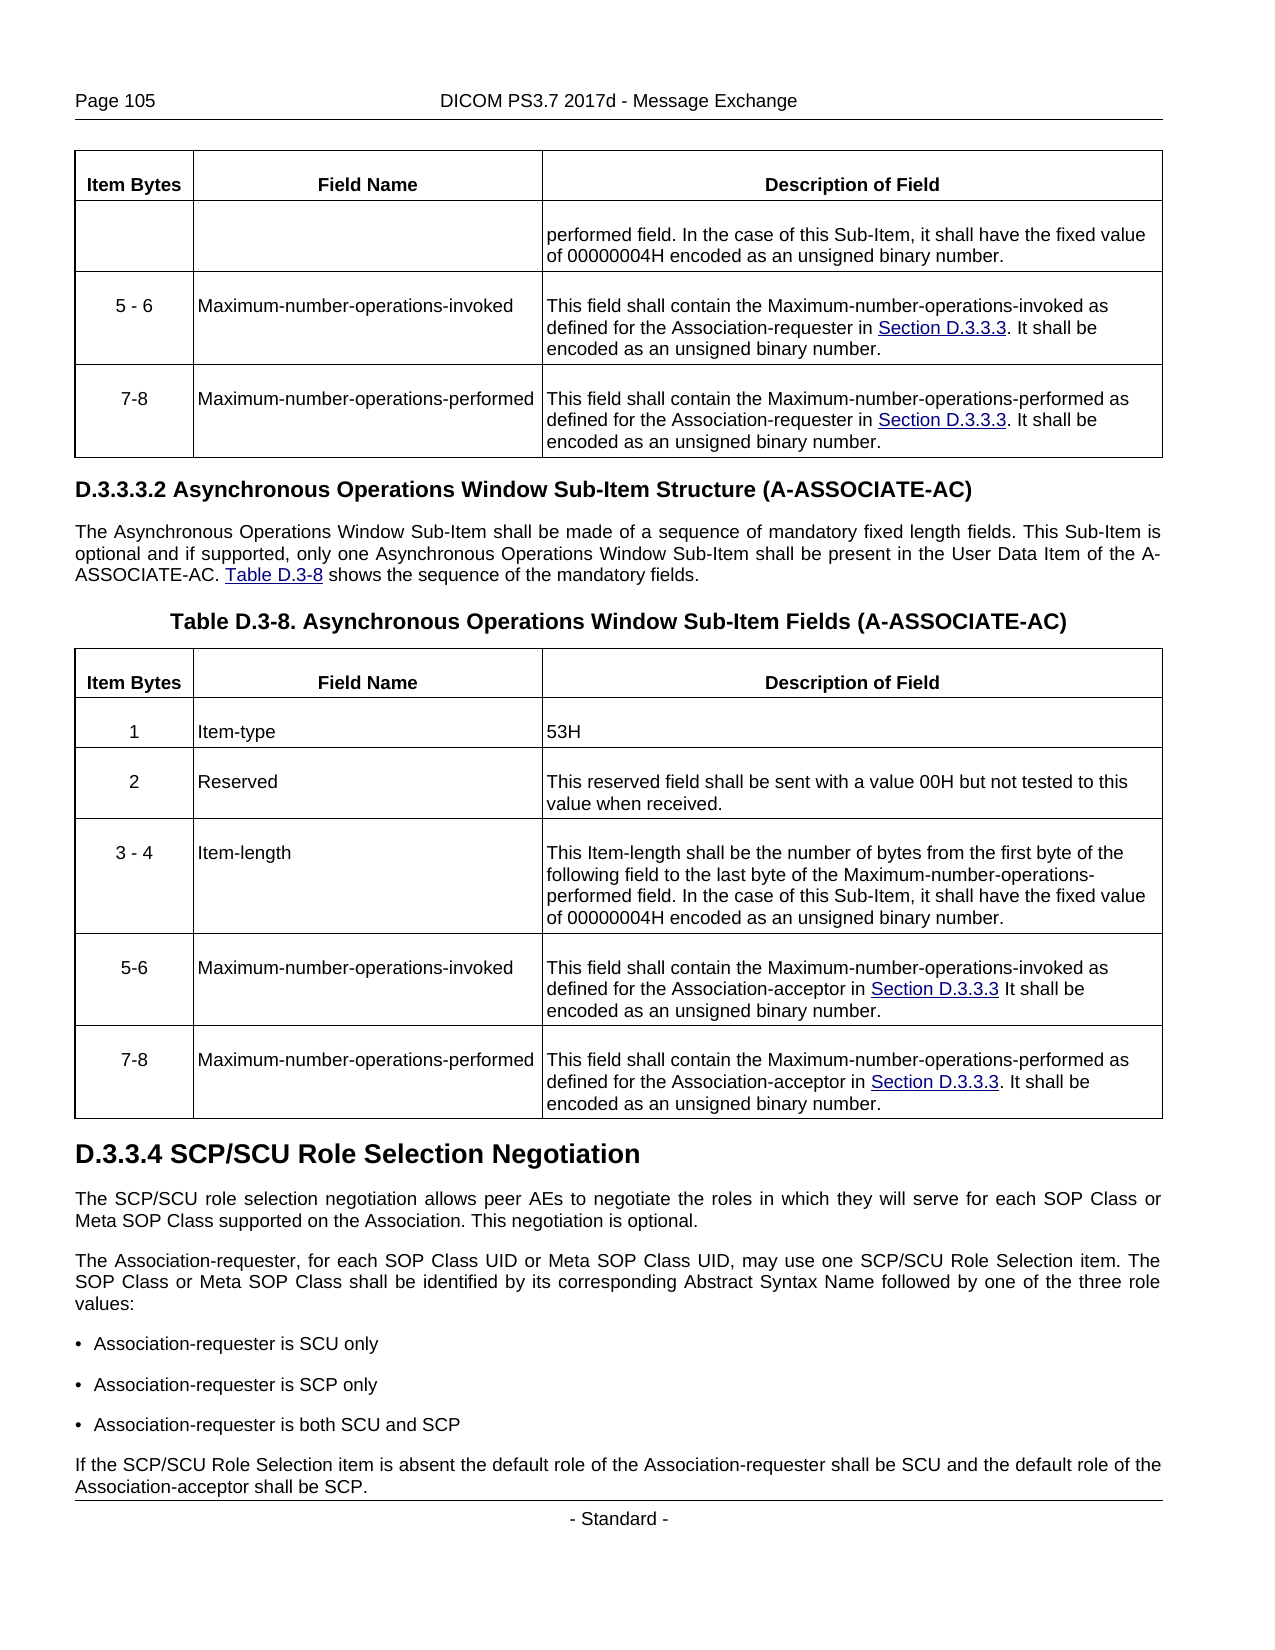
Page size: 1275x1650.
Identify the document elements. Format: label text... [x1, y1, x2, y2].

table_header Item Bytes [76, 151, 193, 200]
table_cell Maximum-number-operations-invoked [194, 272, 542, 364]
table_cell This field shall contain the Maximum-number-operations-invoked as defined for the Association-acceptor in Section D.3.3.3 It shall be encoded as an unsigned binary number. [543, 934, 1162, 1025]
table_cell [76, 201, 193, 271]
table_cell 53H [543, 698, 1162, 747]
list Association-requester is both SCU and SCP [75, 1414, 1162, 1435]
table_cell 5 - 6 [76, 272, 193, 364]
text Table D.3-8. Asynchronous Operations Window Sub-Item Fields (A-ASSOCIATE-AC) [75, 608, 1162, 634]
text D.3.3.3.2 Asynchronous Operations Window Sub-Item Structure (A-ASSOCIATE-AC) [75, 476, 1162, 502]
table_header Description of Field [543, 151, 1162, 200]
table_cell This field shall contain the Maximum-number-operations-performed as defined for the Association-requester in Section D.3.3.3. It shall be encoded as an unsigned binary number. [543, 365, 1162, 457]
table_header Item Bytes [76, 649, 193, 697]
table_cell Maximum-number-operations-performed [194, 1026, 542, 1118]
text The Association-requester, for each SOP Class UID or Meta SOP Class UID, may use one SCP/SCU Role Selection item. The SOP Class or Meta SOP Class shall be identified by its corresponding Abstract Syntax Name followed by one of the three role values: [75, 1250, 1162, 1314]
table_cell 7-8 [76, 365, 193, 457]
table_cell 2 [76, 748, 193, 818]
table_cell 5-6 [76, 934, 193, 1025]
table_header Description of Field [543, 649, 1162, 697]
table_cell Maximum-number-operations-performed [194, 365, 542, 457]
table_cell Maximum-number-operations-invoked [194, 934, 542, 1025]
text The SCP/SCU role selection negotiation allows peer AEs to negotiate the roles in which they will serve for each SOP Class or Meta SOP Class supported on the Association. This negotiation is optional. [75, 1188, 1162, 1231]
table_cell 1 [76, 698, 193, 747]
text If the SCP/SCU Role Selection item is absent the default role of the Association-requester shall be SCU and the default role of the Association-acceptor shall be SCP. [75, 1454, 1162, 1497]
table_cell Item-type [194, 698, 542, 747]
table_cell This reserved field shall be sent with a value 00H but not tested to this value when received. [543, 748, 1162, 818]
table_cell [194, 201, 542, 271]
table_cell This Item-length shall be the number of bytes from the first byte of the following field to the last byte of the Maximum-number-operations-performed field. In the case of this Sub-Item, it shall have the fixed value of 00000004H encoded as an unsigned binary number. [543, 819, 1162, 932]
text The Asynchronous Operations Window Sub-Item shall be made of a sequence of mandatory fixed length fields. This Sub-Item is optional and if supported, only one Asynchronous Operations Window Sub-Item shall be present in the User Data Item of the A-ASSOCIATE-AC. Table D.3-8 shows the sequence of the mandatory fields. [75, 521, 1162, 586]
table_cell 3 - 4 [76, 819, 193, 932]
list Association-requester is SCU only [75, 1333, 1162, 1355]
text D.3.3.4 SCP/SCU Role Selection Negotiation [75, 1138, 1162, 1169]
table_cell This field shall contain the Maximum-number-operations-performed as defined for the Association-acceptor in Section D.3.3.3. It shall be encoded as an unsigned binary number. [543, 1026, 1162, 1118]
table_cell performed field. In the case of this Sub-Item, it shall have the fixed value of 00000004H encoded as an unsigned binary number. [543, 201, 1162, 271]
table_cell Item-length [194, 819, 542, 932]
table_header Field Name [194, 151, 542, 200]
table_cell This field shall contain the Maximum-number-operations-invoked as defined for the Association-requester in Section D.3.3.3. It shall be encoded as an unsigned binary number. [543, 272, 1162, 364]
list Association-requester is SCP only [75, 1373, 1162, 1395]
table_cell 7-8 [76, 1026, 193, 1118]
table_header Field Name [194, 649, 542, 697]
table_cell Reserved [194, 748, 542, 818]
